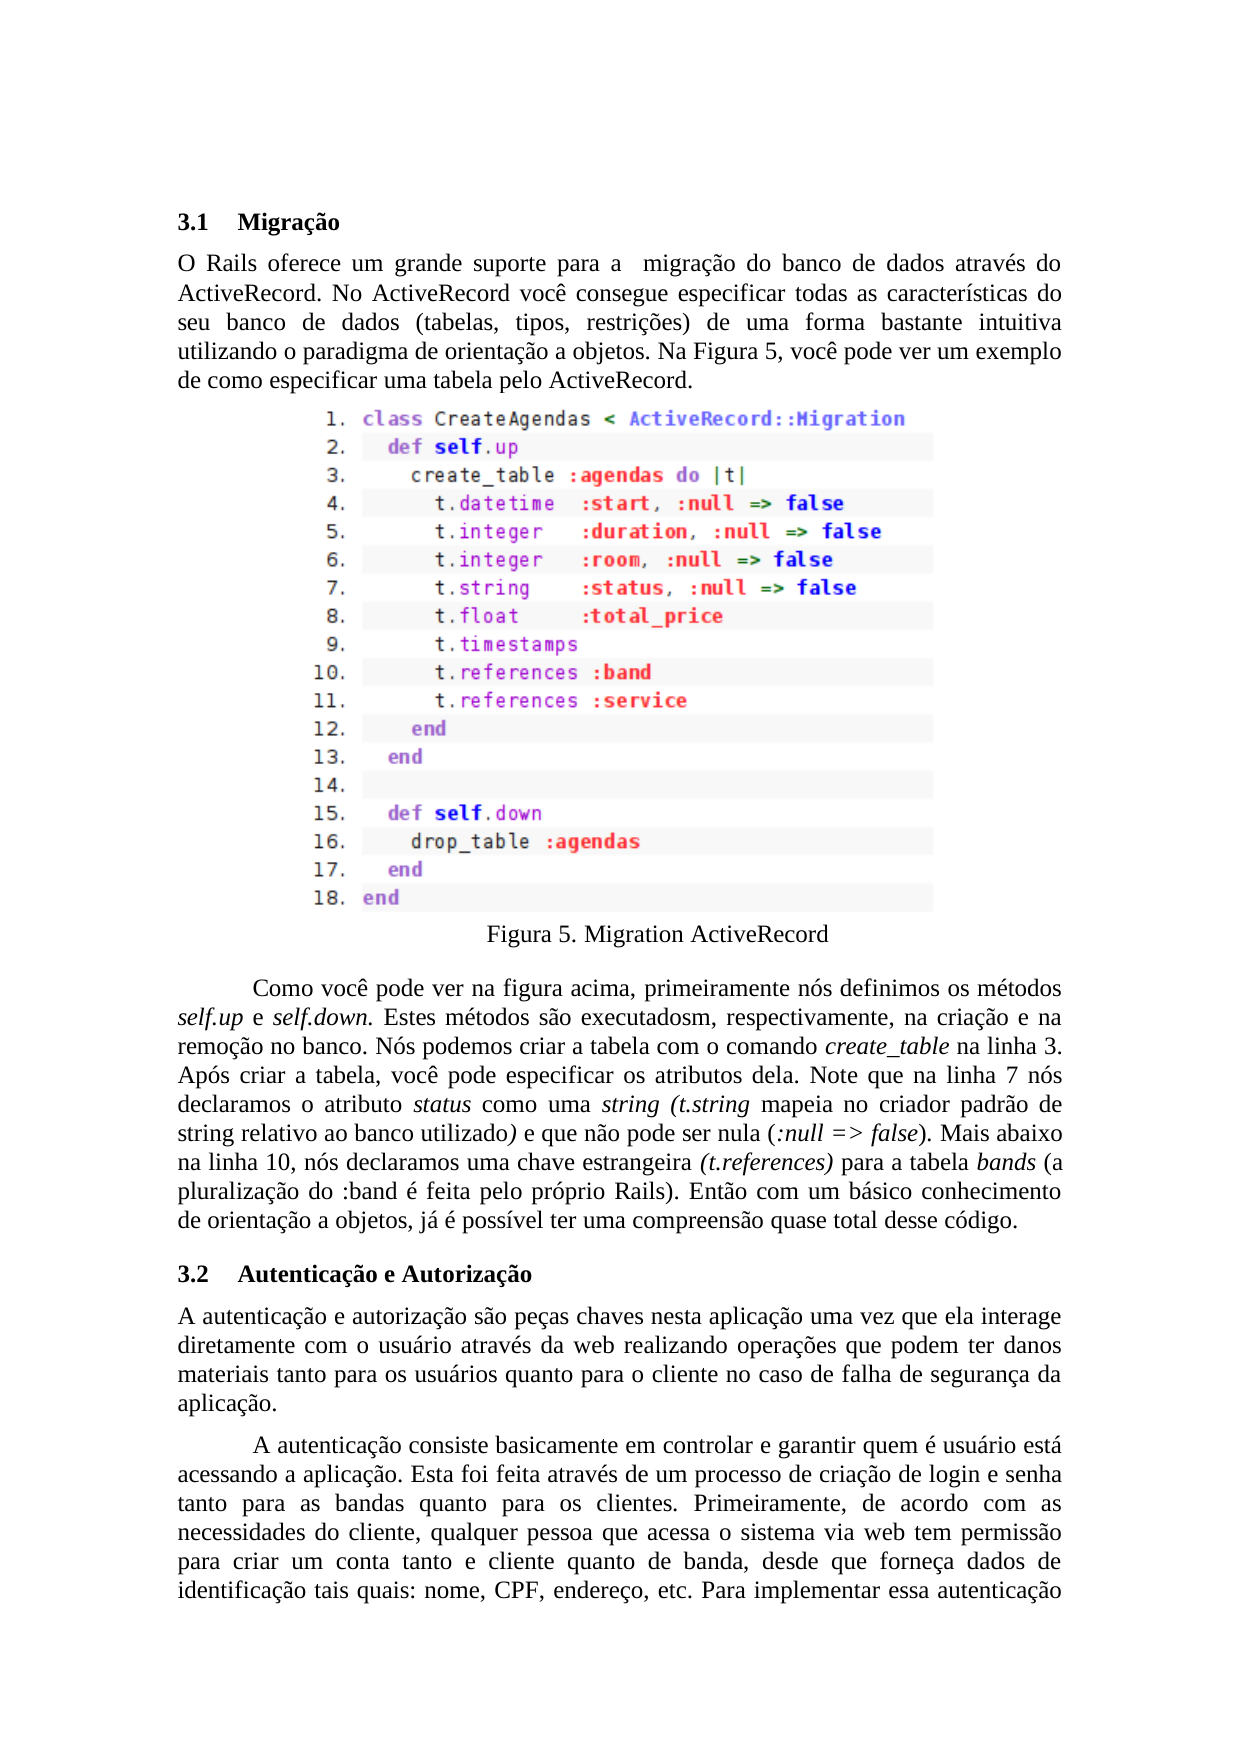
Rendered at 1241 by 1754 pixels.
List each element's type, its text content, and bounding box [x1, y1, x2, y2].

subtitle Autenticação e Autorização [177, 1259, 1063, 1288]
text O Rails oferece um grande suporte para a migração do banco de dados através do ActiveRecord. No ActiveRecord você consegue especificar todas as características do seu banco de dados (tabelas, tipos, restrições) de uma forma bastante intuitiva utilizando o paradigma de orientação a objetos. Na Figura 5, você pode ver um exemplo de como especificar uma tabela pelo ActiveRecord. [177, 248, 1063, 394]
picture [306, 393, 934, 919]
text Como você pode ver na figura acima, primeiramente nós definimos os métodos self.up e self.down. Estes métodos são executadosm, respectivamente, na criação e na remoção no banco. Nós podemos criar a tabela com o comando create_table na linha 3. Após criar a tabela, você pode especificar os atributos dela. Note que na linha 7 nós declaramos o atributo status como uma string (t.string mapeia no criador padrão de string relativo ao banco utilizado) e que não pode ser nula (:null => false). Mais abaixo na linha 10, nós declaramos uma chave estrangeira (t.references) para a tabela bands (a pluralização do :band é feita pelo próprio Rails). Então com um básico conhecimento de orientação a objetos, já é possível ter uma compreensão quase total desse código. [177, 973, 1063, 1234]
subtitle Migração [177, 207, 1063, 236]
text A autenticação consiste basicamente em controlar e garantir quem é usuário está acessando a aplicação. Esta foi feita através de um processo de criação de login e senha tanto para as bandas quanto para os clientes. Primeiramente, de acordo com as necessidades do cliente, qualquer pessoa que acessa o sistema via web tem permissão para criar um conta tanto e cliente quanto de banda, desde que forneça dados de identificação tais quais: nome, CPF, endereço, etc. Para implementar essa autenticação [177, 1429, 1063, 1604]
list Figura 5. Migration ActiveRecord [215, 905, 1063, 948]
text A autenticação e autorização são peças chaves nesta aplicação uma vez que ela interage diretamente com o usuário através da web realizando operações que podem ter danos materiais tanto para os usuários quanto para o cliente no caso de falha de segurança da aplicação. [177, 1301, 1063, 1417]
